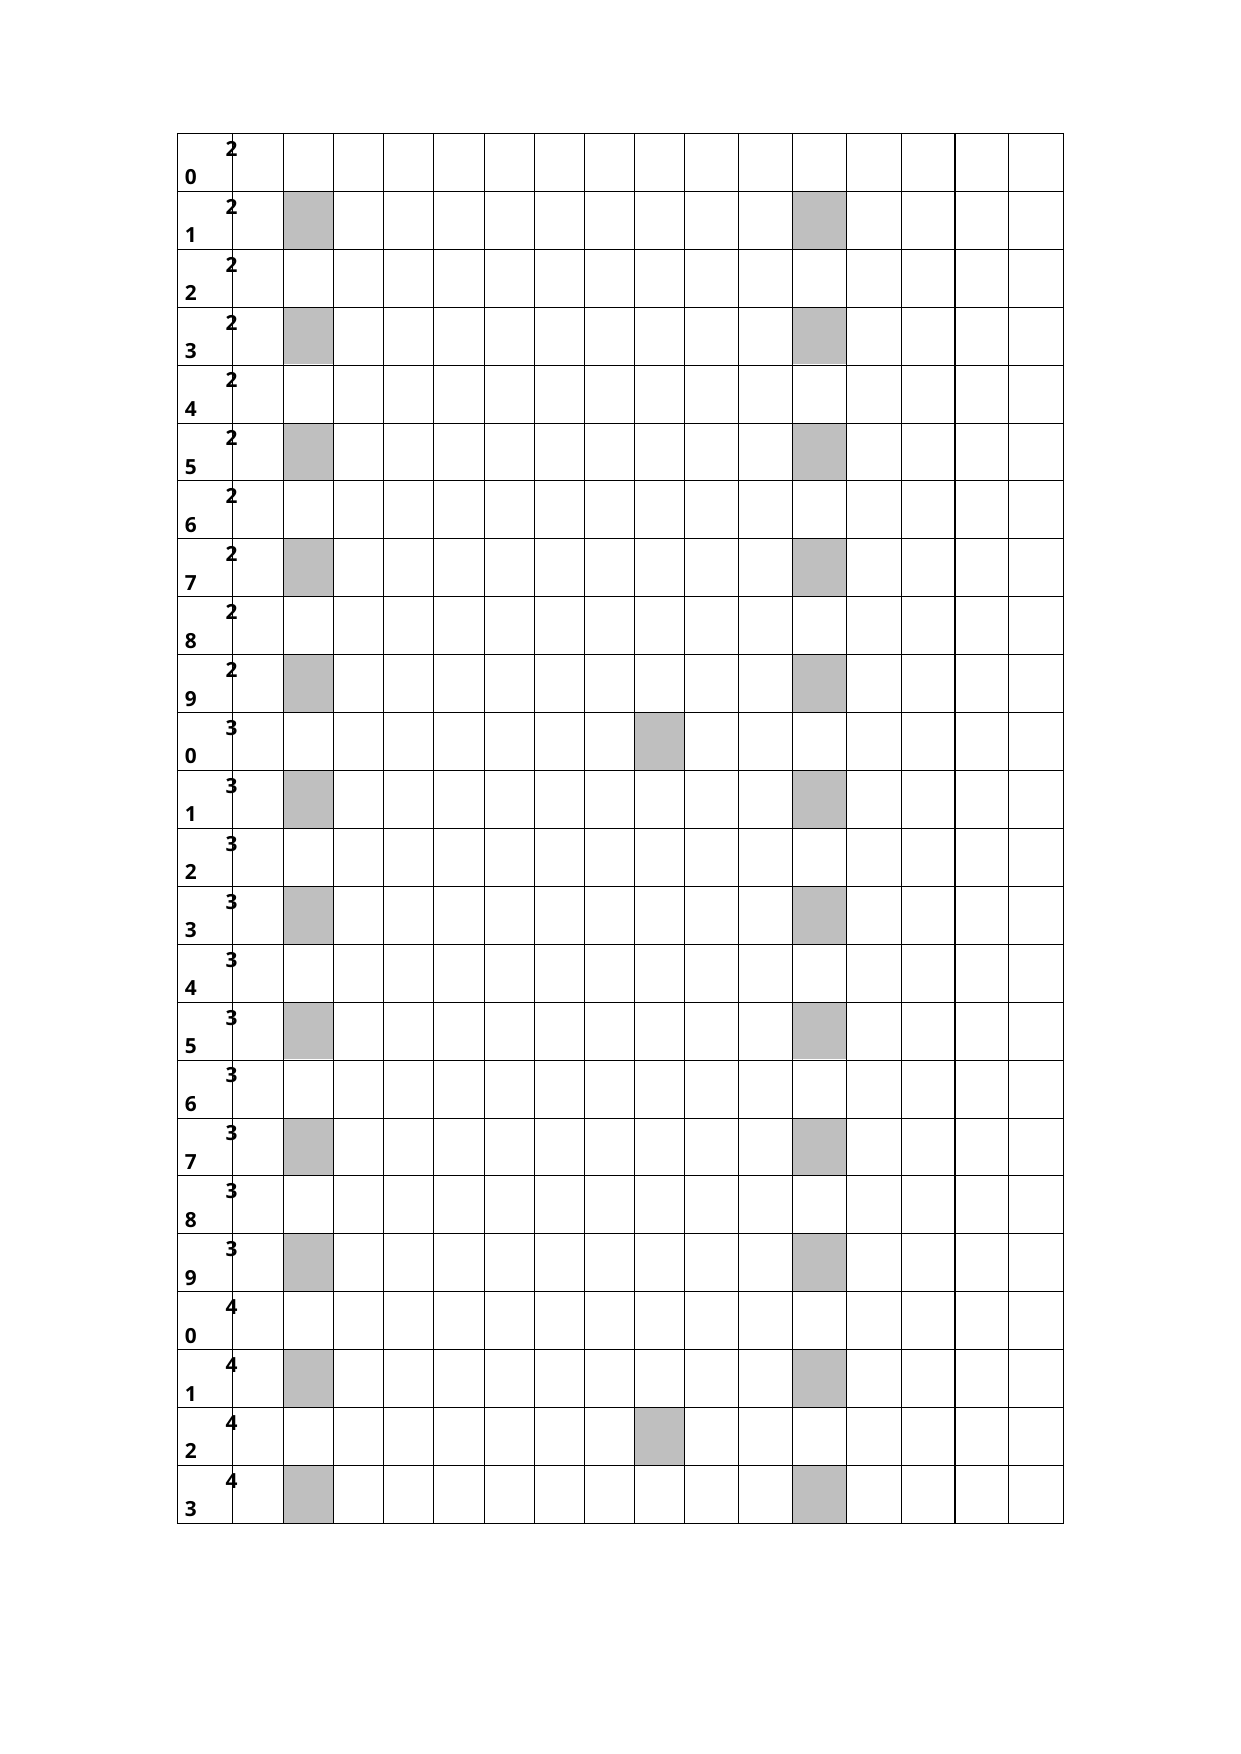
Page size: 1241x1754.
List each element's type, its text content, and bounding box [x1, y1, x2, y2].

table_cell [739, 1176, 792, 1233]
table_cell [334, 1176, 383, 1233]
table_cell [233, 1292, 283, 1349]
table_cell [1009, 771, 1063, 828]
table_cell [535, 597, 584, 654]
table_cell [434, 308, 484, 364]
table_cell [1009, 366, 1063, 422]
table_cell [485, 1061, 534, 1117]
table_cell [956, 1119, 1008, 1175]
table_cell [956, 1408, 1008, 1465]
table_cell [233, 1466, 283, 1523]
table_cell [635, 1061, 684, 1117]
table_cell 20 [178, 134, 232, 191]
table_cell [585, 192, 634, 249]
table_cell [434, 945, 484, 1002]
table_cell [739, 597, 792, 654]
table_cell [685, 771, 738, 828]
table_cell [685, 1408, 738, 1465]
table_cell [434, 829, 484, 886]
table_cell [535, 1061, 584, 1117]
table_cell [902, 1292, 954, 1349]
table_cell [334, 366, 383, 422]
table_cell [847, 134, 901, 191]
table_cell [233, 713, 283, 770]
table_cell [1009, 539, 1063, 596]
table_cell [847, 1061, 901, 1117]
table_cell [434, 1176, 484, 1233]
table_cell [902, 539, 954, 596]
table_cell [485, 1234, 534, 1291]
table_cell [793, 1350, 846, 1407]
table_cell [1009, 1350, 1063, 1407]
table_cell 30 [178, 713, 232, 770]
table_cell [434, 713, 484, 770]
table_cell [334, 597, 383, 654]
table_cell [233, 308, 283, 364]
table_cell [793, 366, 846, 422]
table_cell [956, 771, 1008, 828]
table_cell [284, 1119, 333, 1175]
table_cell [535, 945, 584, 1002]
table_cell [793, 1003, 846, 1059]
table_cell [284, 829, 333, 886]
table_cell [685, 1003, 738, 1059]
table_cell [793, 771, 846, 828]
table_cell [739, 1061, 792, 1117]
table_cell [847, 829, 901, 886]
table_cell [847, 539, 901, 596]
table_cell [956, 1176, 1008, 1233]
table_cell [233, 424, 283, 480]
table_cell [956, 887, 1008, 944]
table_cell [902, 655, 954, 712]
table_cell [334, 481, 383, 538]
table_cell [334, 308, 383, 364]
table_cell [384, 1234, 433, 1291]
table_cell [902, 192, 954, 249]
table_cell 34 [178, 945, 232, 1002]
table_cell [635, 887, 684, 944]
table_cell [739, 308, 792, 364]
table_cell [233, 655, 283, 712]
table_cell [284, 713, 333, 770]
table_cell [793, 1176, 846, 1233]
table_cell [793, 250, 846, 307]
table_cell [739, 250, 792, 307]
table_cell [793, 308, 846, 364]
table_cell [485, 597, 534, 654]
table_cell [284, 945, 333, 1002]
table_cell [585, 1061, 634, 1117]
table_cell [434, 192, 484, 249]
table_cell [434, 1003, 484, 1059]
table_cell [233, 597, 283, 654]
table_cell [434, 366, 484, 422]
table_cell [739, 829, 792, 886]
table_cell [847, 192, 901, 249]
table_cell [384, 424, 433, 480]
table_cell [793, 1466, 846, 1523]
table_cell [585, 945, 634, 1002]
table_cell [434, 1119, 484, 1175]
table_cell [956, 1003, 1008, 1059]
table_cell [739, 655, 792, 712]
table_cell [384, 887, 433, 944]
table_cell [635, 1003, 684, 1059]
table_cell [847, 1119, 901, 1175]
table_cell [284, 424, 333, 480]
table_cell [233, 1408, 283, 1465]
table_cell [485, 192, 534, 249]
table_cell [434, 424, 484, 480]
table_cell 38 [178, 1176, 232, 1233]
table_cell [956, 366, 1008, 422]
table_cell [902, 829, 954, 886]
table_cell [956, 829, 1008, 886]
table_cell [585, 597, 634, 654]
table_cell 25 [178, 424, 232, 480]
table_cell [384, 597, 433, 654]
table_cell [585, 308, 634, 364]
table_cell [793, 539, 846, 596]
table_cell [902, 481, 954, 538]
table_cell [535, 1176, 584, 1233]
table_cell [585, 829, 634, 886]
table_cell [847, 1350, 901, 1407]
table_cell [847, 597, 901, 654]
table_cell [685, 1176, 738, 1233]
table_cell [434, 887, 484, 944]
table_cell [485, 1176, 534, 1233]
table_cell [535, 539, 584, 596]
table_cell 29 [178, 655, 232, 712]
table_cell [384, 1466, 433, 1523]
table_cell [284, 539, 333, 596]
table_cell [902, 424, 954, 480]
table_cell 42 [178, 1408, 232, 1465]
table_cell [902, 366, 954, 422]
table_cell [535, 1466, 584, 1523]
table_cell [1009, 1292, 1063, 1349]
table_cell [793, 1234, 846, 1291]
table_cell 33 [178, 887, 232, 944]
table_cell [739, 134, 792, 191]
table_cell [793, 945, 846, 1002]
table_cell [1009, 192, 1063, 249]
table_cell [485, 424, 534, 480]
table_cell [739, 1003, 792, 1059]
table_cell [1009, 829, 1063, 886]
table_cell [434, 1408, 484, 1465]
table_cell [434, 597, 484, 654]
table_cell [384, 945, 433, 1002]
table_cell [1009, 1003, 1063, 1059]
table_cell [635, 655, 684, 712]
table_cell [902, 1061, 954, 1117]
table_cell [1009, 308, 1063, 364]
table_cell [334, 1292, 383, 1349]
table_cell [1009, 1234, 1063, 1291]
table_cell [434, 250, 484, 307]
table_cell [847, 424, 901, 480]
table_cell [535, 1350, 584, 1407]
table_cell [793, 192, 846, 249]
table_cell [739, 424, 792, 480]
table_cell [233, 829, 283, 886]
table_cell [1009, 424, 1063, 480]
table_cell [384, 1003, 433, 1059]
table_cell [635, 250, 684, 307]
table_cell [233, 1061, 283, 1117]
table_cell [334, 771, 383, 828]
table_cell [585, 134, 634, 191]
table_cell [535, 1119, 584, 1175]
table_cell [485, 481, 534, 538]
table_cell [685, 887, 738, 944]
table_cell [585, 366, 634, 422]
table_cell [635, 1408, 684, 1465]
table_cell [284, 1234, 333, 1291]
table_cell [1009, 1176, 1063, 1233]
table_cell [1009, 655, 1063, 712]
table_cell 37 [178, 1119, 232, 1175]
table_cell [635, 1292, 684, 1349]
table_cell [334, 1003, 383, 1059]
table_cell [635, 192, 684, 249]
table_cell 27 [178, 539, 232, 596]
table_cell [685, 308, 738, 364]
table_cell [284, 655, 333, 712]
table_cell [485, 1350, 534, 1407]
table_cell [384, 829, 433, 886]
table_cell [233, 250, 283, 307]
table_cell [434, 134, 484, 191]
table_cell [535, 1408, 584, 1465]
table_cell [793, 481, 846, 538]
table_cell [685, 829, 738, 886]
table_cell [635, 1466, 684, 1523]
table_cell [793, 713, 846, 770]
table_cell 22 [178, 250, 232, 307]
table_cell 39 [178, 1234, 232, 1291]
table_cell [284, 1061, 333, 1117]
table_cell [1009, 887, 1063, 944]
table_cell [384, 366, 433, 422]
table_cell [384, 1061, 433, 1117]
table_cell [902, 1234, 954, 1291]
table_cell [585, 771, 634, 828]
table_cell [739, 366, 792, 422]
table_cell 23 [178, 308, 232, 364]
table_cell [635, 424, 684, 480]
table_cell [1009, 945, 1063, 1002]
table_cell [284, 1466, 333, 1523]
table_cell [284, 887, 333, 944]
table_cell [284, 308, 333, 364]
table_cell [739, 1466, 792, 1523]
table_cell [485, 539, 534, 596]
table_cell [847, 887, 901, 944]
table_cell [635, 1176, 684, 1233]
table_cell 35 [178, 1003, 232, 1059]
table_cell 41 [178, 1350, 232, 1407]
table_cell [384, 481, 433, 538]
table_cell [1009, 250, 1063, 307]
table_cell [485, 1466, 534, 1523]
table_cell [685, 713, 738, 770]
table_cell [847, 945, 901, 1002]
table_cell [485, 1408, 534, 1465]
table_cell [956, 250, 1008, 307]
table_cell [793, 134, 846, 191]
table_cell [956, 655, 1008, 712]
table_cell [956, 713, 1008, 770]
table_cell [334, 539, 383, 596]
table_cell [334, 1466, 383, 1523]
table_cell [635, 1119, 684, 1175]
table_cell [847, 1466, 901, 1523]
table_cell [847, 1234, 901, 1291]
table_cell [635, 308, 684, 364]
table_cell [334, 424, 383, 480]
table_cell [685, 1292, 738, 1349]
table_cell [585, 713, 634, 770]
table_cell [384, 192, 433, 249]
table_cell [384, 1292, 433, 1349]
table_cell [635, 481, 684, 538]
table_cell [793, 1119, 846, 1175]
table_cell [956, 1466, 1008, 1523]
table_cell [233, 1119, 283, 1175]
table_cell [384, 1408, 433, 1465]
table_cell [233, 481, 283, 538]
table_cell [535, 424, 584, 480]
table_cell [847, 366, 901, 422]
table_cell [902, 597, 954, 654]
table_cell [847, 771, 901, 828]
table_cell [485, 134, 534, 191]
table_cell [793, 887, 846, 944]
table_cell [847, 655, 901, 712]
table_cell [585, 1003, 634, 1059]
table_cell [902, 1176, 954, 1233]
table_cell [847, 250, 901, 307]
table_cell [384, 1176, 433, 1233]
table_cell [793, 597, 846, 654]
table_cell 26 [178, 481, 232, 538]
table_cell [434, 655, 484, 712]
table_cell [902, 1466, 954, 1523]
table_cell [739, 539, 792, 596]
table_cell [956, 424, 1008, 480]
table_cell [585, 424, 634, 480]
table_cell [334, 192, 383, 249]
table_cell [1009, 597, 1063, 654]
table_cell [956, 1350, 1008, 1407]
table_cell [685, 250, 738, 307]
table_cell [635, 945, 684, 1002]
table_cell [434, 1466, 484, 1523]
table_cell [485, 1003, 534, 1059]
table_cell [739, 1408, 792, 1465]
table_cell [956, 308, 1008, 364]
table_cell [847, 1408, 901, 1465]
table_cell [739, 1350, 792, 1407]
table_cell 43 [178, 1466, 232, 1523]
table_cell [334, 1234, 383, 1291]
table_cell [284, 1350, 333, 1407]
table_cell [739, 1119, 792, 1175]
table_cell [1009, 481, 1063, 538]
table_cell [284, 597, 333, 654]
table_cell [585, 1119, 634, 1175]
table_cell [902, 250, 954, 307]
table_cell [485, 1119, 534, 1175]
table_cell [284, 1003, 333, 1059]
table_cell [485, 250, 534, 307]
table_cell [233, 945, 283, 1002]
table_cell [284, 1292, 333, 1349]
table_cell [434, 1061, 484, 1117]
table_cell [585, 481, 634, 538]
table_cell [635, 539, 684, 596]
table_cell [902, 134, 954, 191]
table_cell [847, 713, 901, 770]
table_cell 36 [178, 1061, 232, 1117]
table_cell [485, 887, 534, 944]
table_cell [334, 1061, 383, 1117]
table_cell [685, 1234, 738, 1291]
table_cell [233, 1176, 283, 1233]
table_cell [956, 597, 1008, 654]
table_cell 40 [178, 1292, 232, 1349]
table_cell [284, 481, 333, 538]
table_cell [233, 1350, 283, 1407]
table_cell [233, 539, 283, 596]
table_cell [384, 1350, 433, 1407]
table_cell [685, 1350, 738, 1407]
table_cell [384, 655, 433, 712]
table_cell [635, 597, 684, 654]
table_cell [384, 134, 433, 191]
table_cell [284, 771, 333, 828]
table_cell [847, 1176, 901, 1233]
table_cell [793, 1408, 846, 1465]
table_cell [685, 945, 738, 1002]
table_cell 32 [178, 829, 232, 886]
table_cell [535, 713, 584, 770]
table_cell [485, 771, 534, 828]
table_cell [902, 771, 954, 828]
table_cell [535, 250, 584, 307]
table_cell [334, 829, 383, 886]
table_cell [685, 1061, 738, 1117]
table_cell [535, 771, 584, 828]
table_cell [685, 366, 738, 422]
table_cell [1009, 1061, 1063, 1117]
table_cell [485, 829, 534, 886]
table_cell [739, 713, 792, 770]
table_cell [233, 1003, 283, 1059]
table_cell [384, 713, 433, 770]
table_cell [434, 771, 484, 828]
table_cell [535, 887, 584, 944]
table_cell [585, 655, 634, 712]
table_cell [793, 829, 846, 886]
table_cell [956, 134, 1008, 191]
table_cell [793, 1292, 846, 1349]
table_cell [535, 829, 584, 886]
table_cell [384, 308, 433, 364]
table_cell [956, 1292, 1008, 1349]
table_cell [1009, 1408, 1063, 1465]
table_cell [635, 713, 684, 770]
table_cell [434, 481, 484, 538]
table_cell [739, 192, 792, 249]
table_cell [635, 1350, 684, 1407]
table_cell [635, 366, 684, 422]
table_cell [334, 713, 383, 770]
table_cell [1009, 134, 1063, 191]
table_cell [685, 539, 738, 596]
table_cell [233, 1234, 283, 1291]
table_cell [635, 771, 684, 828]
table_cell 21 [178, 192, 232, 249]
table_cell [334, 250, 383, 307]
table_cell [485, 945, 534, 1002]
table_cell [956, 539, 1008, 596]
table_cell [585, 1292, 634, 1349]
table_cell [585, 887, 634, 944]
table_cell [739, 771, 792, 828]
table_cell [685, 1466, 738, 1523]
table_cell [284, 366, 333, 422]
table_cell [334, 1408, 383, 1465]
table_cell [233, 887, 283, 944]
table_cell [635, 1234, 684, 1291]
table_cell [635, 829, 684, 886]
table_cell [485, 308, 534, 364]
table_cell [685, 192, 738, 249]
table_cell [434, 1350, 484, 1407]
table_cell [535, 1234, 584, 1291]
table_cell [739, 1234, 792, 1291]
table_cell 24 [178, 366, 232, 422]
table_cell [793, 424, 846, 480]
table_cell [585, 1234, 634, 1291]
table_cell [685, 597, 738, 654]
table_cell [902, 1003, 954, 1059]
table_cell [902, 887, 954, 944]
table_cell [739, 887, 792, 944]
table_cell [1009, 713, 1063, 770]
table_cell [284, 134, 333, 191]
table_cell [334, 887, 383, 944]
table_cell [585, 1408, 634, 1465]
table_cell [233, 134, 283, 191]
table_cell [384, 771, 433, 828]
table_cell [739, 945, 792, 1002]
table_cell [902, 945, 954, 1002]
table_cell [233, 771, 283, 828]
table_cell [535, 655, 584, 712]
table_cell [685, 424, 738, 480]
table_cell [535, 1292, 584, 1349]
table_cell [585, 539, 634, 596]
table_cell [847, 481, 901, 538]
table_cell 31 [178, 771, 232, 828]
table_cell [284, 1176, 333, 1233]
table_cell [485, 655, 534, 712]
table_cell [434, 539, 484, 596]
table_cell 28 [178, 597, 232, 654]
table_cell [902, 308, 954, 364]
table_cell [902, 1408, 954, 1465]
table_cell [847, 1292, 901, 1349]
table_cell [384, 1119, 433, 1175]
table_cell [434, 1292, 484, 1349]
table_cell [485, 366, 534, 422]
table_cell [535, 308, 584, 364]
table_cell [793, 1061, 846, 1117]
table_cell [284, 1408, 333, 1465]
table_cell [384, 539, 433, 596]
table_cell [956, 192, 1008, 249]
table_cell [847, 308, 901, 364]
table_cell [685, 1119, 738, 1175]
table_cell [1009, 1119, 1063, 1175]
table_cell [739, 481, 792, 538]
table_cell [956, 481, 1008, 538]
table_cell [535, 481, 584, 538]
table_cell [902, 1350, 954, 1407]
table_cell [685, 134, 738, 191]
table_cell [485, 713, 534, 770]
table_cell [902, 713, 954, 770]
table_cell [793, 655, 846, 712]
table_cell [284, 250, 333, 307]
table_cell [535, 192, 584, 249]
table_cell [685, 655, 738, 712]
table_cell [1009, 1466, 1063, 1523]
table_cell [334, 945, 383, 1002]
table_cell [739, 1292, 792, 1349]
table_cell [585, 250, 634, 307]
table_cell [535, 366, 584, 422]
table_cell [233, 366, 283, 422]
table_cell [585, 1466, 634, 1523]
table_cell [334, 134, 383, 191]
table_cell [847, 1003, 901, 1059]
table_cell [635, 134, 684, 191]
table_cell [535, 1003, 584, 1059]
table_cell [334, 655, 383, 712]
table_cell [956, 1061, 1008, 1117]
table_cell [585, 1176, 634, 1233]
table_cell [334, 1350, 383, 1407]
table_cell [233, 192, 283, 249]
table_cell [284, 192, 333, 249]
table_cell [384, 250, 433, 307]
table_cell [956, 1234, 1008, 1291]
table_cell [434, 1234, 484, 1291]
table_cell [902, 1119, 954, 1175]
table_cell [535, 134, 584, 191]
table_cell [956, 945, 1008, 1002]
table_cell [485, 1292, 534, 1349]
table_cell [334, 1119, 383, 1175]
table_cell [585, 1350, 634, 1407]
table_cell [685, 481, 738, 538]
